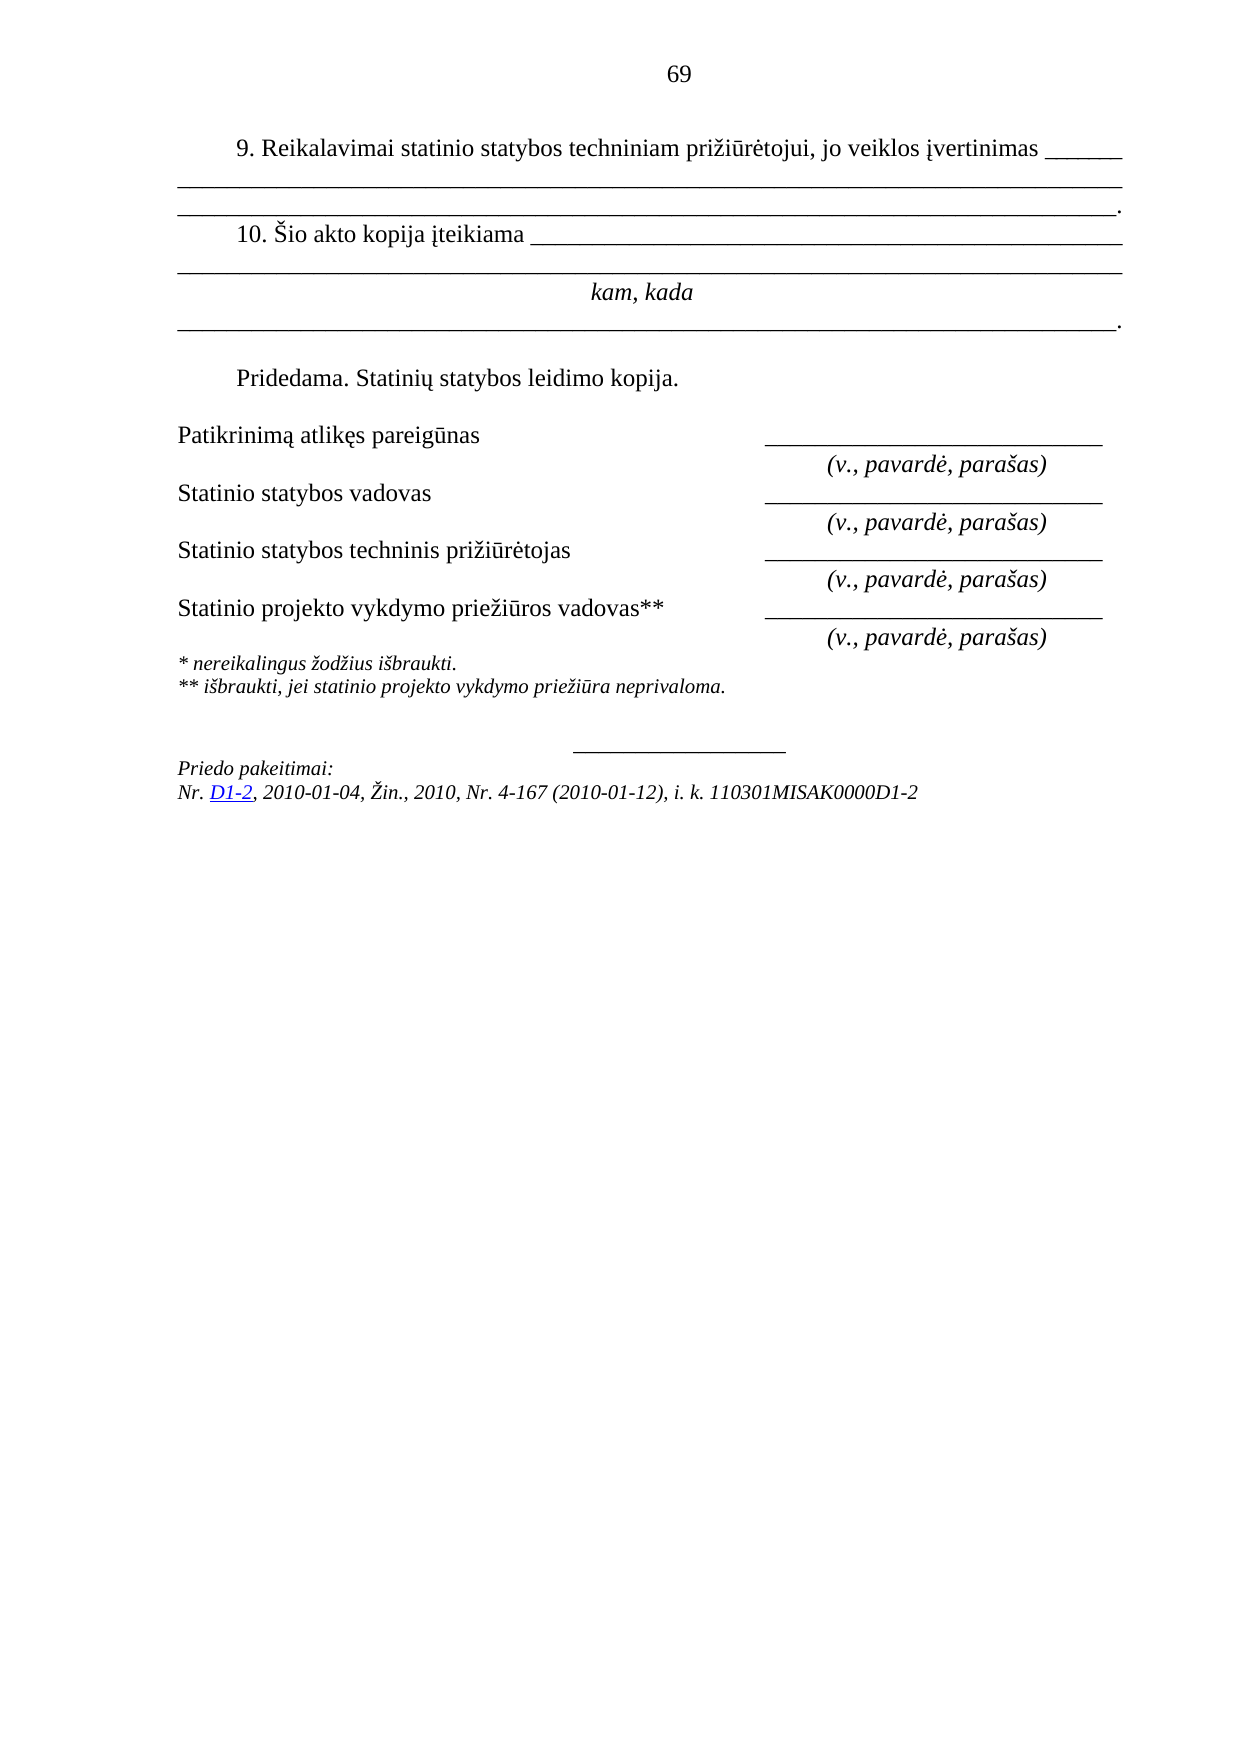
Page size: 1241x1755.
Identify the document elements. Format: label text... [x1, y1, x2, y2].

text (v., pavardė, parašas) [765, 564, 1181, 593]
text Statinio statybos vadovas ___________________________ [177, 478, 1181, 507]
text Nr. D1-2, 2010-01-04, Žin., 2010, Nr. 4-167 (2010-01-12), i. k. 110301MISAK0000D1-2 [177, 780, 1181, 804]
text ** išbraukti, jei statinio projekto vykdymo priežiūra neprivaloma. [177, 674, 1181, 698]
text * nereikalingus žodžius išbraukti. [177, 650, 1181, 674]
text Statinio projekto vykdymo priežiūros vadovas** ___________________________ [177, 593, 1181, 622]
text (v., pavardė, parašas) [765, 622, 1181, 650]
text (v., pavardė, parašas) [765, 449, 1181, 478]
text Priedo pakeitimai: [177, 756, 1181, 780]
text _ . [177, 305, 1181, 334]
text Pridedama. Statinių statybos leidimo kopija. [177, 363, 1181, 392]
text Statinio statybos techninis prižiūrėtojas ___________________________ [177, 535, 1181, 564]
text 10. Šio akto kopija įteikiama [177, 219, 1181, 248]
text (v., pavardė, parašas) [765, 507, 1181, 535]
text _ [177, 248, 1181, 277]
text 9. Reikalavimai statinio statybos techniniam prižiūrėtojui, jo veiklos įvertinimas [177, 133, 1181, 162]
text Patikrinimą atlikęs pareigūnas ___________________________ [177, 420, 1181, 449]
text _ [177, 162, 1181, 190]
text _________________ [177, 727, 1181, 756]
text _ . [177, 190, 1181, 219]
text kam, kada [177, 277, 1181, 305]
